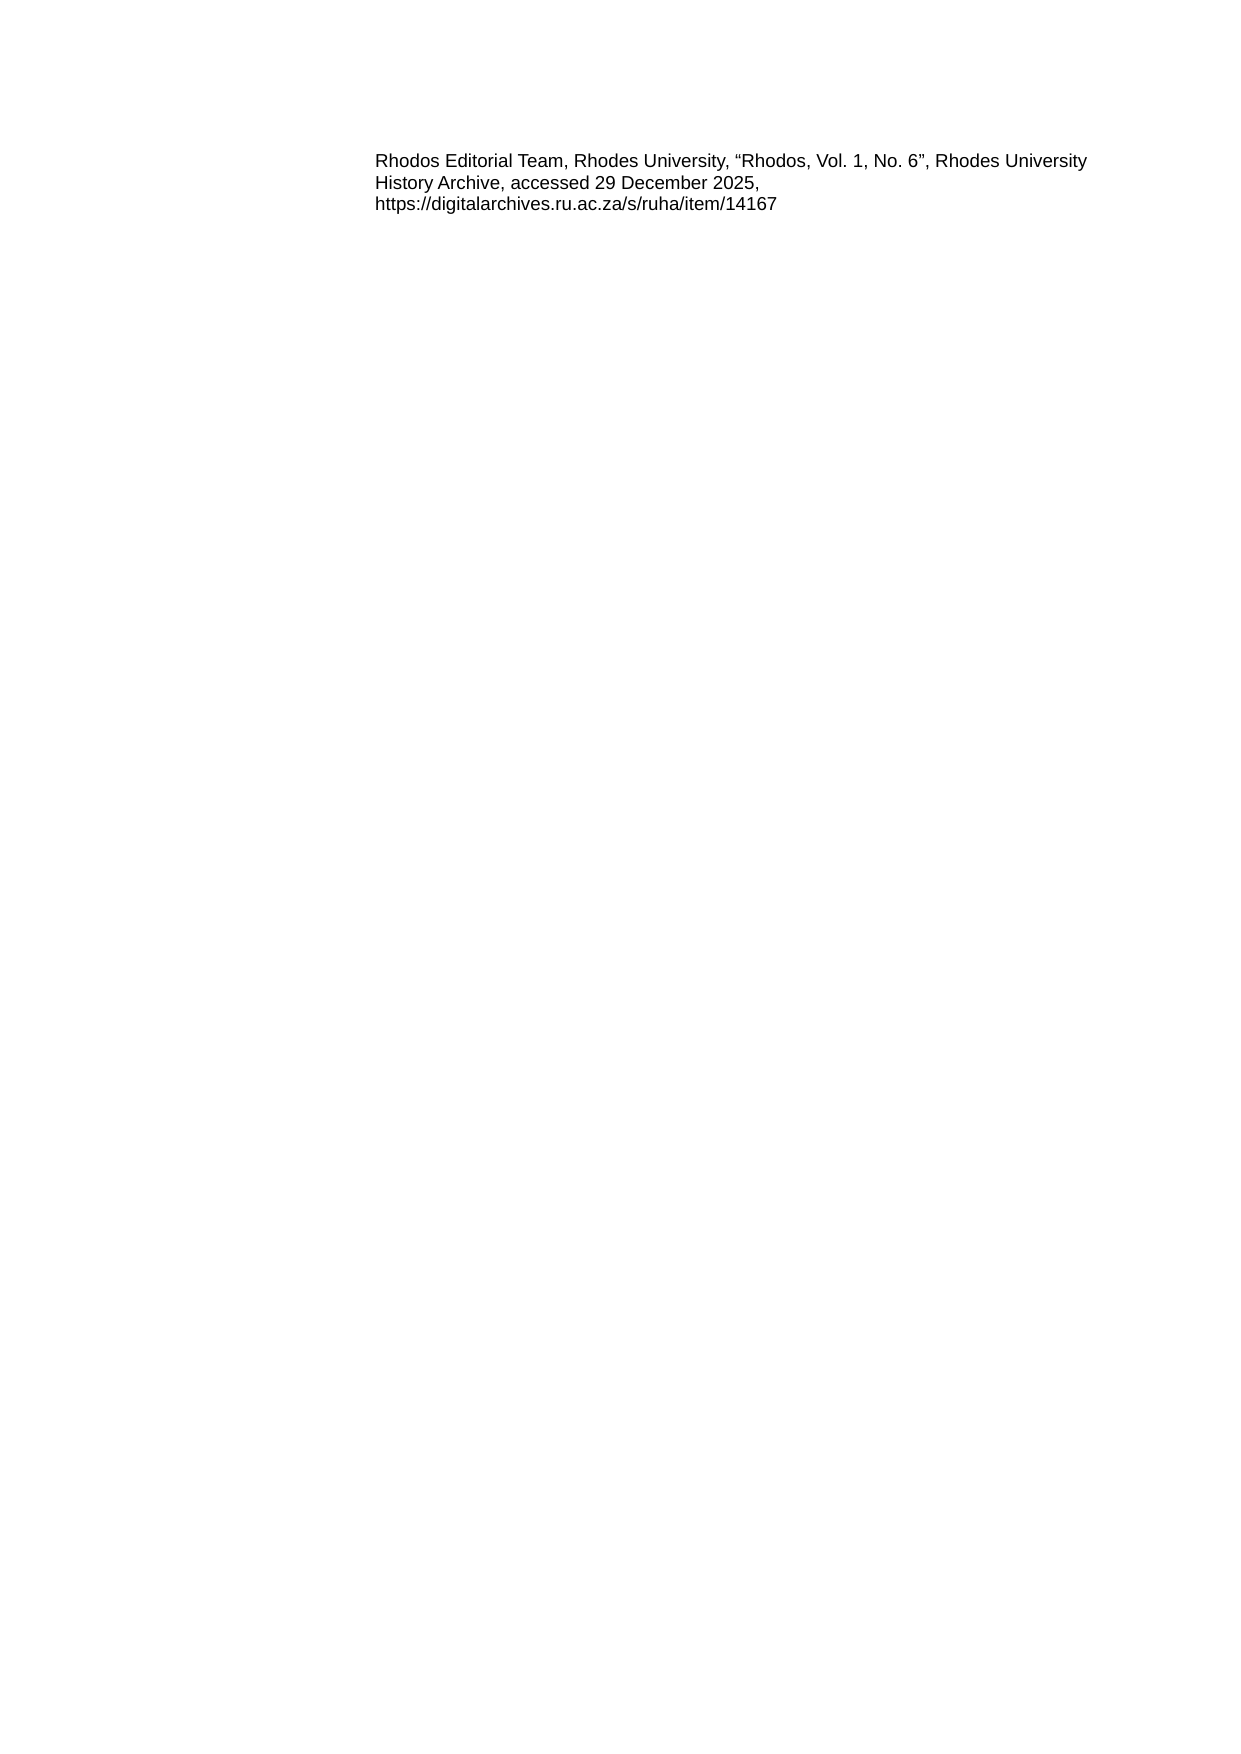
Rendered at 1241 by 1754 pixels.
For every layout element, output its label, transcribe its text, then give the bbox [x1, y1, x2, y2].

text Rhodos Editorial Team, Rhodes University, “Rhodos, Vol. 1, No. 6”, Rhodes University History Archive, accessed 29 December 2025, https://digitalarchives.ru.ac.za/s/ruha/item/14167 [375, 150, 1090, 215]
